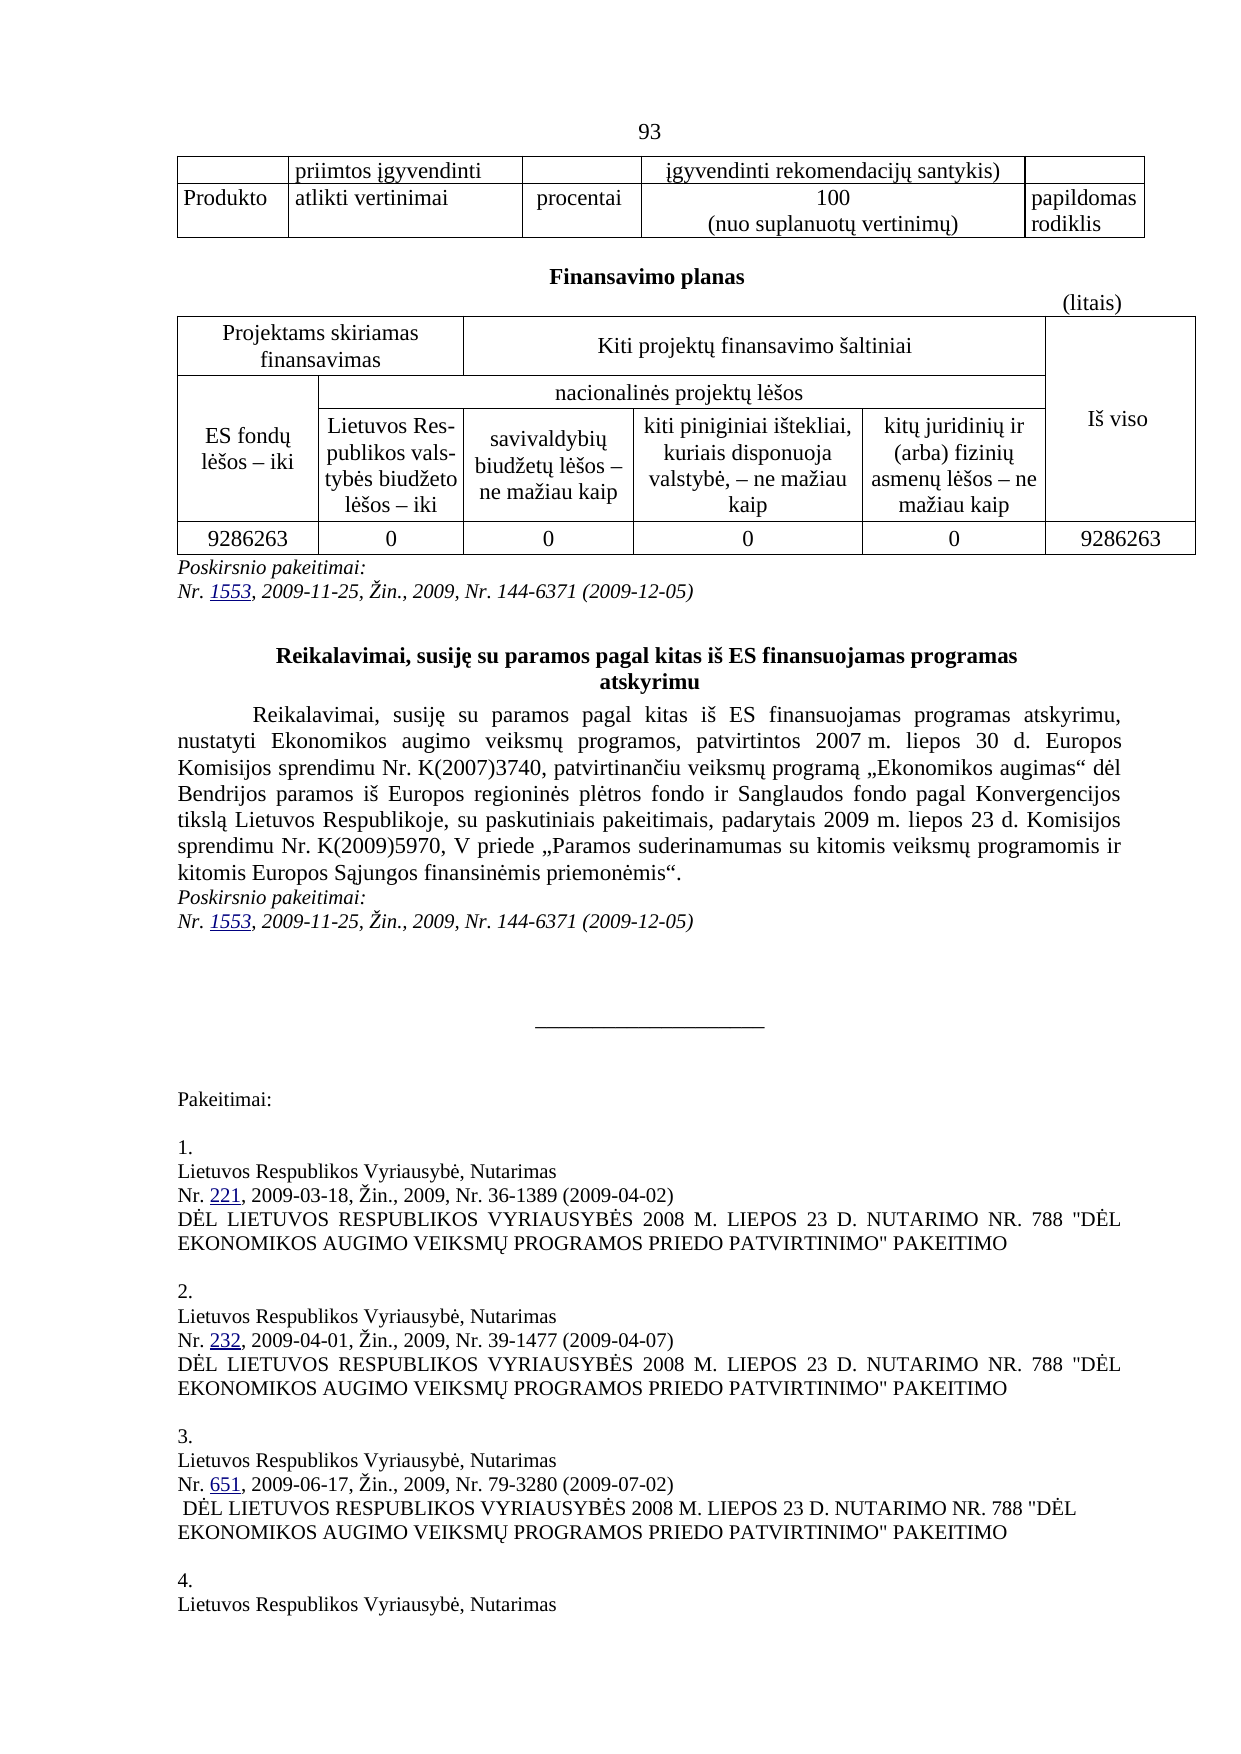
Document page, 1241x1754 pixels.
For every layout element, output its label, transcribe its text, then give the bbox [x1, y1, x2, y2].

table_header Projektams skiriamas finansavimas [178, 317, 463, 375]
text Lietuvos Respublikos Vyriausybė, Nutarimas [177, 1448, 1122, 1472]
text Nr. 232, 2009-04-01, Žin., 2009, Nr. 39-1477 (2009-04-07) [177, 1328, 1122, 1352]
text Nr. 651, 2009-06-17, Žin., 2009, Nr. 79-3280 (2009-07-02) [177, 1472, 1122, 1496]
table_cell 0 [464, 522, 633, 554]
text Poskirsnio pakeitimai: [177, 885, 1122, 909]
text Lietuvos Respublikos Vyriausybė, Nutarimas [177, 1303, 1122, 1328]
text Lietuvos Respublikos Vyriausybė, Nutarimas [177, 1159, 1122, 1183]
table_cell [178, 157, 288, 183]
text Nr. 1553, 2009-11-25, Žin., 2009, Nr. 144-6371 (2009-12-05) [177, 909, 1122, 933]
table_cell 9286263 [178, 522, 318, 554]
text –––––––––––––––––––– [177, 1012, 1122, 1039]
table_cell įgyvendinti rekomendacijų santykis) [642, 157, 1024, 183]
table_cell Lietuvos Res­publikos vals­tybės biudžeto lėšos – iki [319, 409, 463, 521]
text Finansavimo planas [177, 263, 1122, 289]
table_cell [1026, 157, 1144, 183]
text Reikalavimai, susiję su paramos pagal kitas iš ES finansuojamas programas atskyrimu, nustatyti Ekonomikos augimo veiksmų programos, patvirtintos 2007 m. liepos 30 d. Europos Komisijos sprendimu Nr. K(2007)3740, patvirtinančiu veiksmų programą „Ekonomikos augimas“ dėl Bendrijos paramos iš Europos regioninės plėtros fondo ir Sanglaudos fondo pagal Konvergencijos tikslą Lietuvos Respublikoje, su paskutiniais pakeitimais, padarytais 2009 m. liepos 23 d. Komisijos sprendimu Nr. K(2009)5970, V priede „Paramos suderinamumas su kitomis veiksmų programomis ir kitomis Europos Sąjungos finansinėmis priemonėmis“. [177, 701, 1122, 885]
table_cell priimtos įgyvendinti [289, 157, 522, 183]
text Nr. 221, 2009-03-18, Žin., 2009, Nr. 36-1389 (2009-04-02) [177, 1183, 1122, 1207]
text Pakeitimai: [177, 1087, 1122, 1111]
text 3. [177, 1424, 1122, 1448]
table_header Iš viso [1046, 317, 1195, 521]
table_cell 0 [634, 522, 862, 554]
text 2. [177, 1279, 1122, 1303]
text DĖL LIETUVOS RESPUBLIKOS VYRIAUSYBĖS 2008 M. LIEPOS 23 D. NUTARIMO NR. 788 "DĖL EKONOMIKOS AUGIMO VEIKSMŲ PROGRAMOS PRIEDO PATVIRTINIMO" PAKEITIMO [177, 1496, 1122, 1544]
table_cell atlikti vertinimai [289, 184, 522, 237]
text 1. [177, 1135, 1122, 1159]
text Lietuvos Respublikos Vyriausybė, Nutarimas [177, 1592, 1122, 1616]
text Poskirsnio pakeitimai: [177, 555, 1122, 579]
table_cell 100 (nuo suplanuotų vertinimų) [642, 184, 1024, 237]
table_cell Produkto [178, 184, 288, 237]
table_cell ES fondų lėšos – iki [178, 376, 318, 521]
table_cell kitų juridinių ir (arba) fizinių asmenų lėšos – ne mažiau kaip [863, 409, 1045, 521]
text 4. [177, 1568, 1122, 1592]
text DĖL LIETUVOS RESPUBLIKOS VYRIAUSYBĖS 2008 M. LIEPOS 23 D. NUTARIMO NR. 788 "DĖL EKONOMIKOS AUGIMO VEIKSMŲ PROGRAMOS PRIEDO PATVIRTINIMO" PAKEITIMO [177, 1207, 1122, 1255]
table_cell savivaldybių biudžetų lėšos – ne mažiau kaip [464, 409, 633, 521]
table_cell [523, 157, 641, 183]
table_cell papildomas rodiklis [1026, 184, 1144, 237]
table_cell 9286263 [1046, 522, 1195, 554]
table_cell procentai [523, 184, 641, 237]
text Nr. 1553, 2009-11-25, Žin., 2009, Nr. 144-6371 (2009-12-05) [177, 579, 1122, 603]
text DĖL LIETUVOS RESPUBLIKOS VYRIAUSYBĖS 2008 M. LIEPOS 23 D. NUTARIMO NR. 788 "DĖL EKONOMIKOS AUGIMO VEIKSMŲ PROGRAMOS PRIEDO PATVIRTINIMO" PAKEITIMO [177, 1352, 1122, 1400]
table_header Kiti projektų finansavimo šaltiniai [464, 317, 1045, 375]
table_cell nacionalinės projektų lėšos [319, 376, 1045, 408]
table_cell 0 [863, 522, 1045, 554]
table_cell kiti piniginiai ištekliai, kuriais disponuoja valstybė, – ne mažiau kaip [634, 409, 862, 521]
text (litais) [177, 289, 1122, 316]
text Reikalavimai, susiję su paramos pagal kitas iš ES finansuojamas programas atskyrimu [177, 616, 1122, 694]
table_cell 0 [319, 522, 463, 554]
